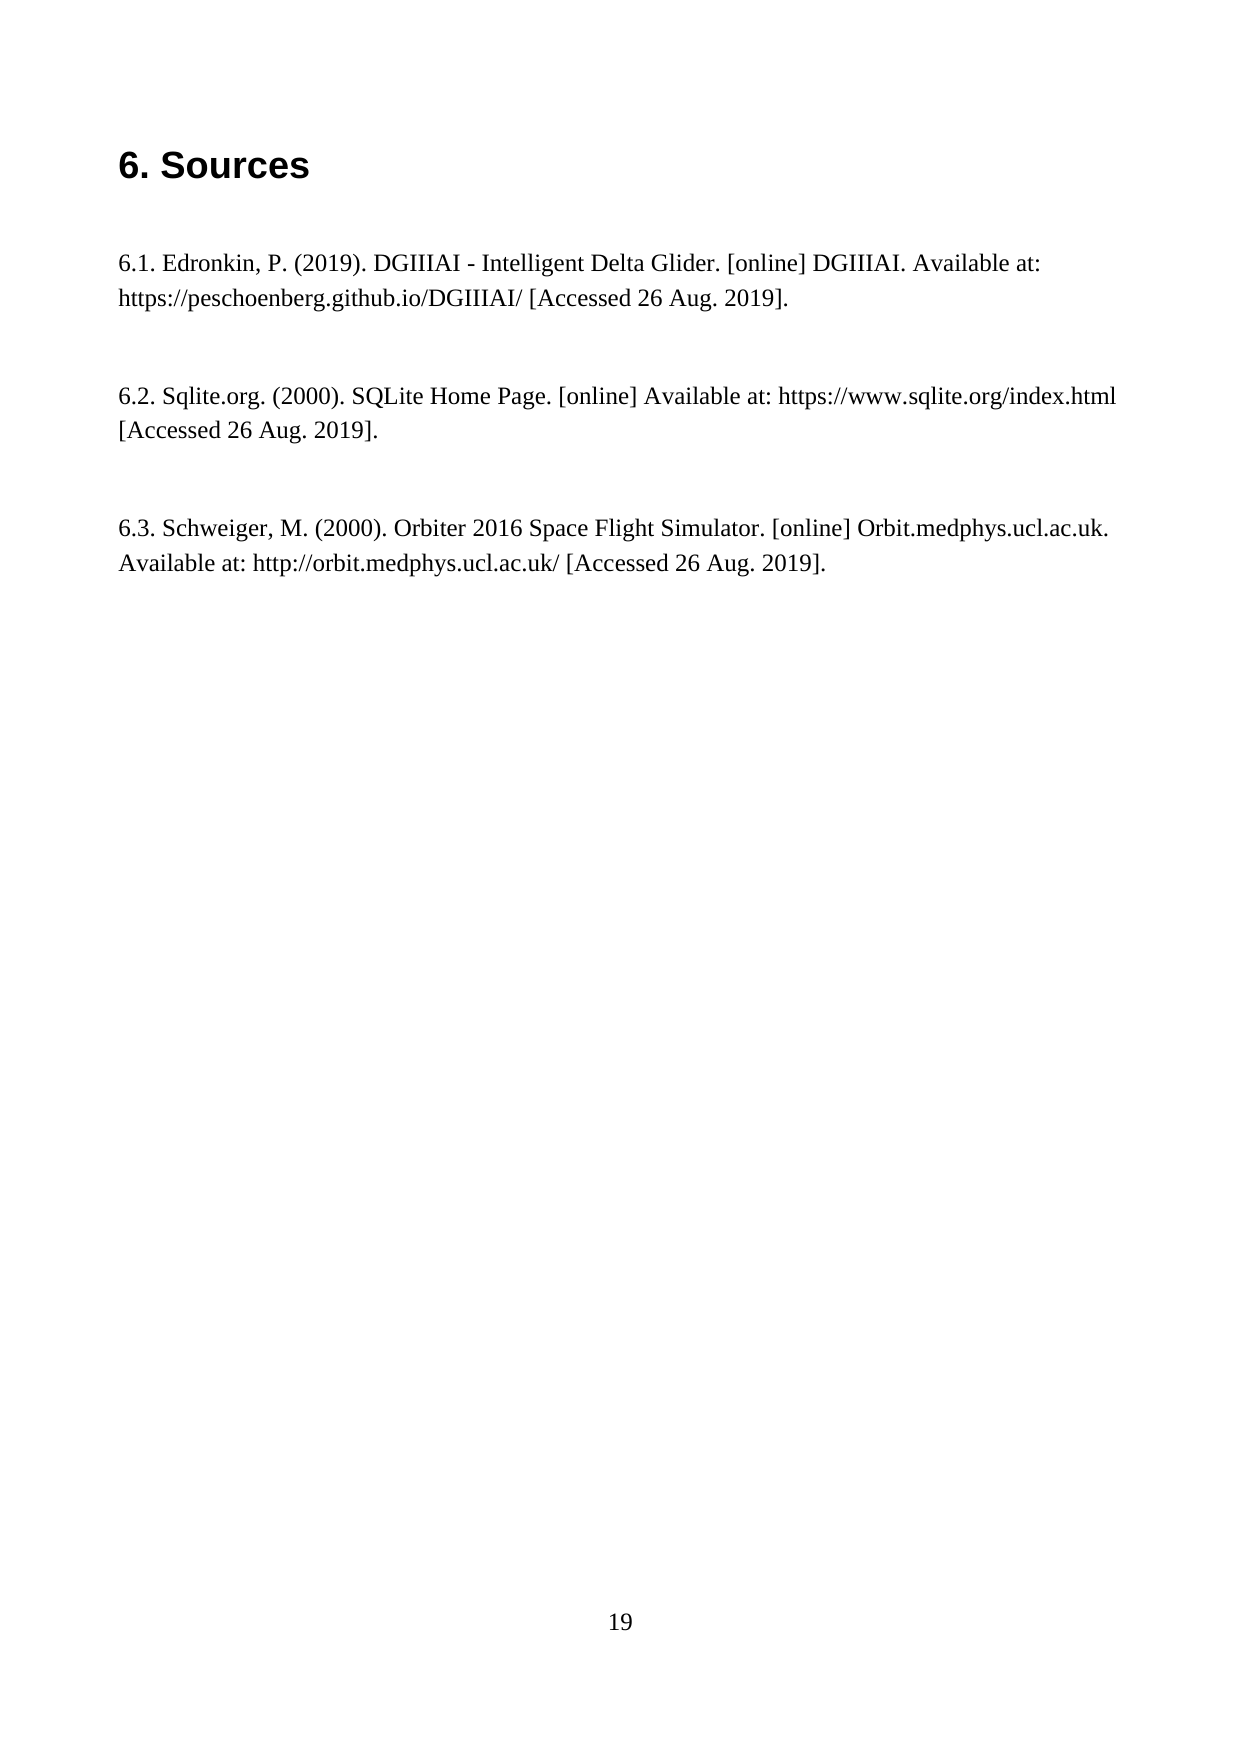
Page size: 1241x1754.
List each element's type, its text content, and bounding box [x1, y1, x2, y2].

text 6.1. Edronkin, P. (2019). DGIIIAI - Intelligent Delta Glider. [online] DGIIIAI. Available at: https://peschoenberg.github.io/DGIIIAI/ [Accessed 26 Aug. 2019]. [118, 248, 1122, 312]
text 6.2. Sqlite.org. (2000). SQLite Home Page. [online] Available at: https://www.sqlite.org/index.html [Accessed 26 Aug. 2019]. [118, 381, 1122, 444]
text 6.3. Schweiger, M. (2000). Orbiter 2016 Space Flight Simulator. [online] Orbit.medphys.ucl.ac.uk. Available at: http://orbit.medphys.ucl.ac.uk/ [Accessed 26 Aug. 2019]. [118, 513, 1122, 577]
subtitle 6. Sources [118, 143, 1122, 187]
